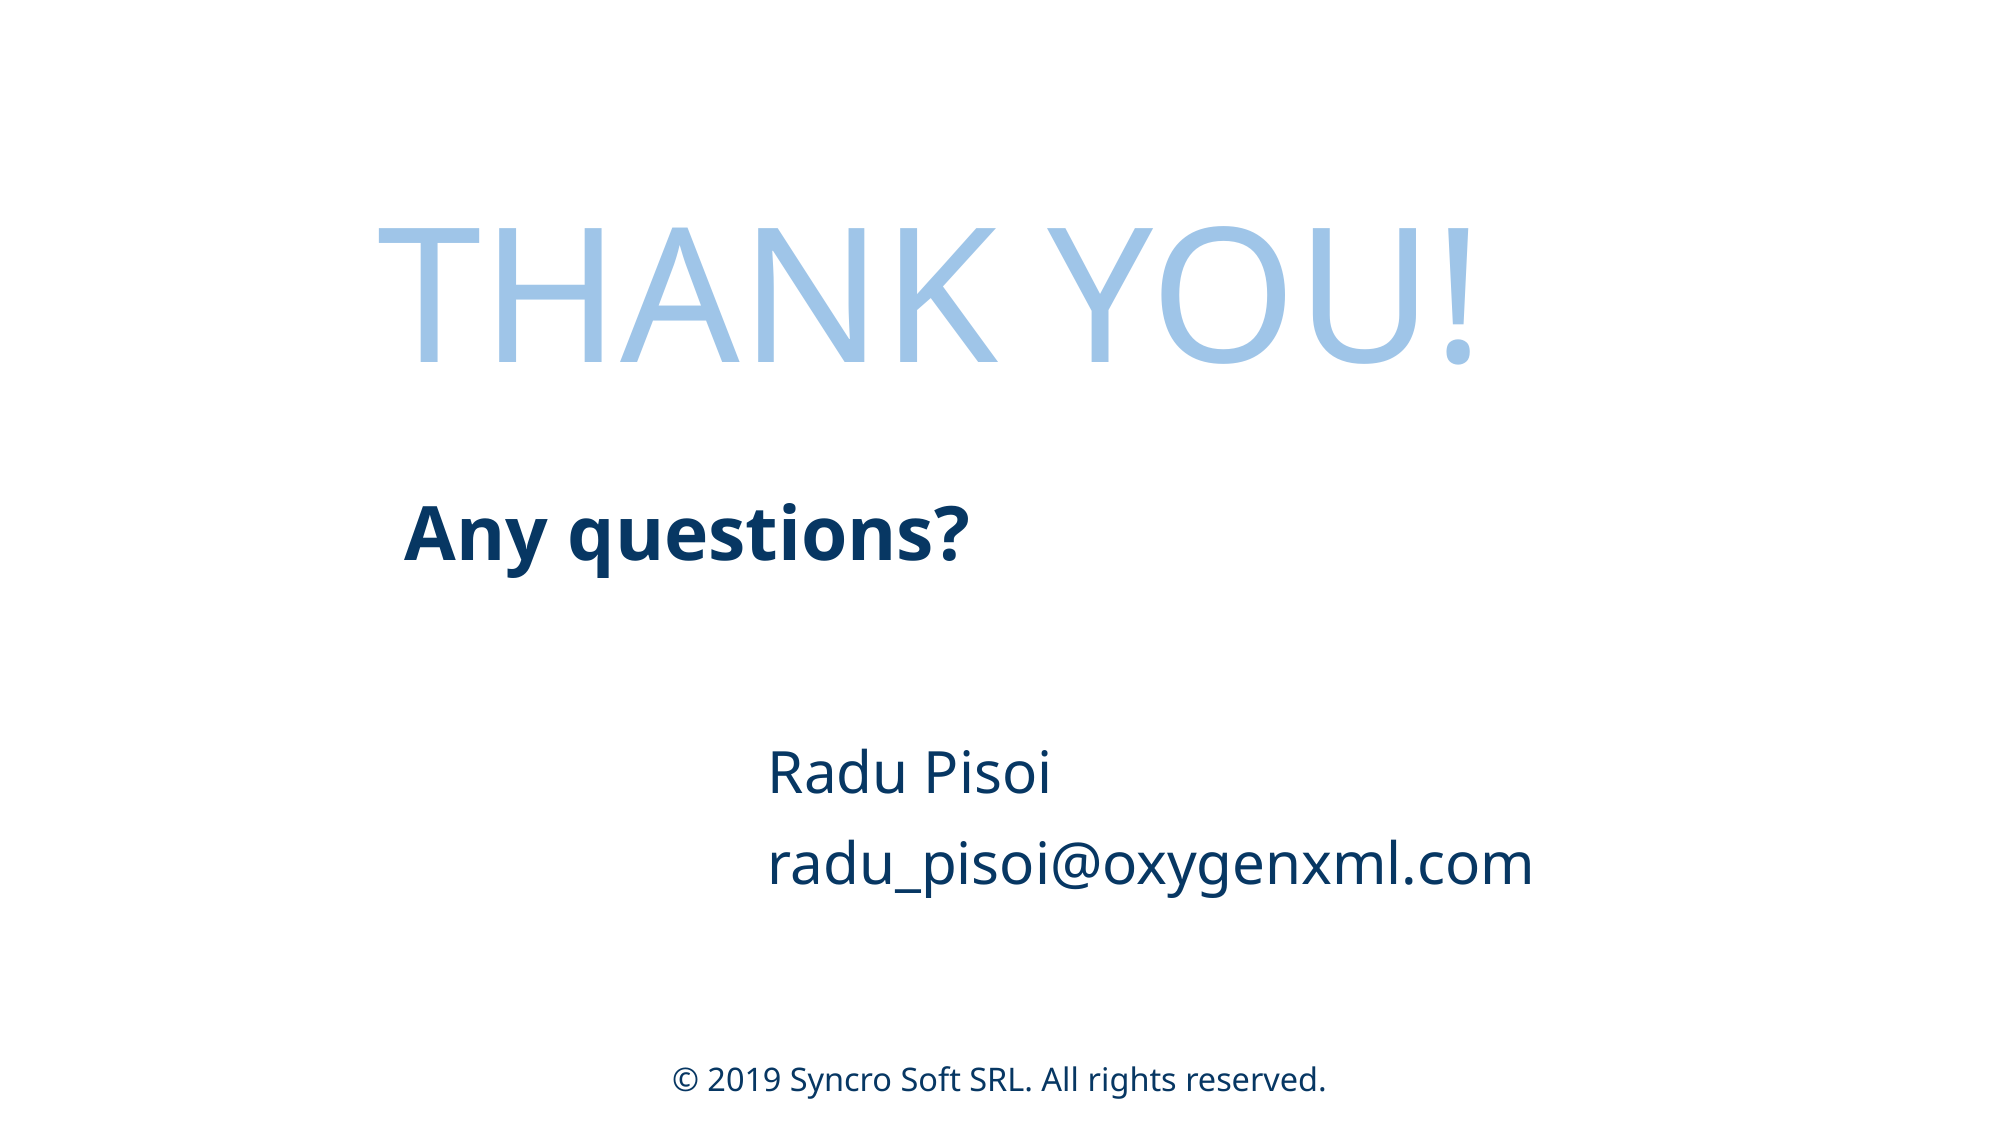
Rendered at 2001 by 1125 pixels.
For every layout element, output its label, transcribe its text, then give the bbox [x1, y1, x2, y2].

text_box THANK YOU! [362, 160, 1638, 374]
text_box © 2019 Syncro Soft SRL. All rights reserved. [654, 1049, 1346, 1108]
text_box Radu Pisoi radu_pisoi@oxygenxml.com [753, 629, 1675, 958]
list Any questions? [389, 470, 987, 607]
